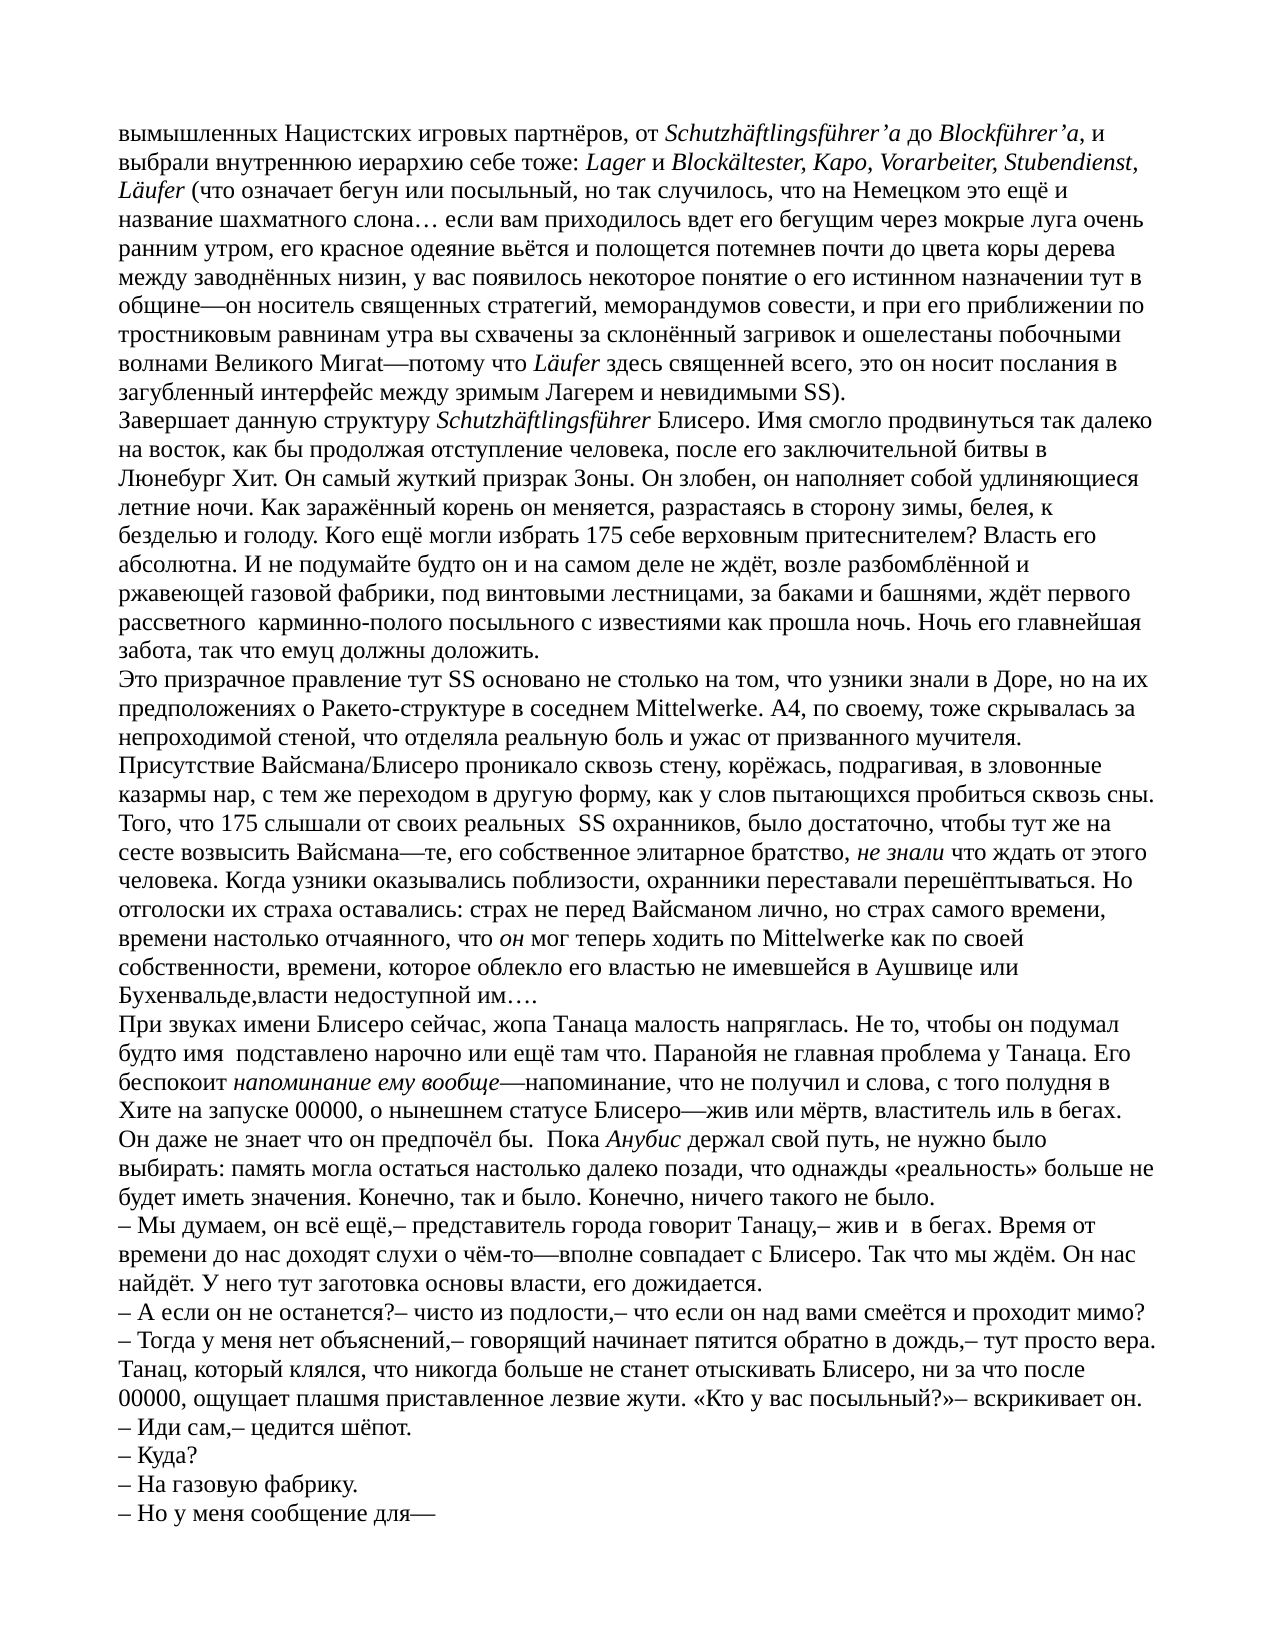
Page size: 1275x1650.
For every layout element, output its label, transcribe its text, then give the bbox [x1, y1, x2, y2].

text Завершает данную структуру Schutzhäftlingsführer Блисеро. Имя смогло продвинуться так далеко на восток, как бы продолжая отступление человека, после его заключительной битвы в Люнебург Хит. Он самый жуткий призрак Зоны. Он злобен, он наполняет собой удлиняющиеся летние ночи. Как заражённый корень он меняется, разрастаясь в сторону зимы, белея, к безделью и голоду. Кого ещё могли избрать 175 себе верховным притеснителем? Власть его абсолютна. И не подумайте будто он и на самом деле не ждёт, возле разбомблённой и ржавеющей газовой фабрики, под винтовыми лестницами, за баками и башнями, ждёт первого рассветного карминно-полого посыльного с известиями как прошла ночь. Ночь его главнейшая забота, так что емуц должны доложить. [118, 406, 1157, 664]
text вымышленных Нацистских игровых партнёров, от Schutzhäftlingsführer’а до Blockführer’а, и выбрали внутреннюю иерархию себе тоже: Lager и Blockältester, Kapo, Vorarbeiter, Stubendienst, Läufer (что означает бегун или посыльный, но так случилось, что на Немецком это ещё и название шахматного слона… если вам приходилось вдет его бегущим через мокрые луга очень ранним утром, его красное одеяние вьётся и полощется потемнев почти до цвета коры дерева между заводнённых низин, у вас появилось некоторое понятие о его истинном назначении тут в общине—он носитель священных стратегий, меморандумов совести, и при его приближении по тростниковым равнинам утра вы схвачены за склонённый загривок и ошелестаны побочными волнами Великого Мигаt—потому что Läufer здесь священней всего, это он носит послания в загубленный интерфейс между зримым Лагерем и невидимыми SS). [118, 118, 1157, 406]
text – На газовую фабрику. [118, 1469, 1157, 1498]
text – Мы думаем, он всё ещё,– представитель города говорит Танацу,– жив и в бегах. Время от времени до нас доходят слухи о чём-то—вполне совпадает с Блисеро. Так что мы ждём. Он нас найдёт. У него тут заготовка основы власти, его дожидается. [118, 1211, 1157, 1297]
text – Куда? [118, 1441, 1157, 1469]
text При звуках имени Блисеро сейчас, жопа Танаца малость напряглась. Не то, чтобы он подумал будто имя подставлено нарочно или ещё там что. Паранойя не главная проблема у Танаца. Его беспокоит напоминание ему вообще—напоминание, что не получил и слова, с того полудня в Хите на запуске 00000, о нынешнем статусе Блисеро—жив или мёртв, властитель иль в бегах. Он даже не знает что он предпочёл бы. Пока Анубис держал свой путь, не нужно было выбирать: память могла остаться настолько далеко позади, что однажды «реальность» больше не будет иметь значения. Конечно, так и было. Конечно, ничего такого не было. [118, 1009, 1157, 1211]
text – Но у меня сообщение для— [118, 1498, 1157, 1527]
text – Иди сам,– цедится шёпот. [118, 1412, 1157, 1441]
text – А если он не останется?– чисто из подлости,– что если он над вами смеётся и проходит мимо? [118, 1297, 1157, 1326]
text Танац, который клялся, что никогда больше не станет отыскивать Блисеро, ни за что после 00000, ощущает плашмя приставленное лезвие жути. «Кто у вас посыльный?»– вскрикивает он. [118, 1354, 1157, 1412]
text Это призрачное правление тут SS основано не столько на том, что узники знали в Доре, но на их предположениях о Ракето-структуре в соседнем Mittelwerke. А4, по своему, тоже скрывалась за непроходимой стеной, что отделяла реальную боль и ужас от призванного мучителя. Присутствие Вайсмана/Блисеро проникало сквозь стену, корёжась, подрагивая, в зловонные казармы нар, с тем же переходом в другую форму, как у слов пытающихся пробиться сквозь сны. Того, что 175 слышали от своих реальных SS охранников, было достаточно, чтобы тут же на сесте возвысить Вайсмана—те, его собственное элитарное братство, не знали что ждать от этого человека. Когда узники оказывались поблизости, охранники переставали перешёптываться. Но отголоски их страха оставались: страх не перед Вайсманом лично, но страх самого времени, времени настолько отчаянного, что он мог теперь ходить по Mittelwerke как по своей собственности, времени, которое облекло его властью не имевшейся в Аушвице или Бухенвальде,власти недоступной им…. [118, 664, 1157, 1009]
text – Тогда у меня нет объяснений,– говорящий начинает пятится обратно в дождь,– тут просто вера. [118, 1326, 1157, 1354]
